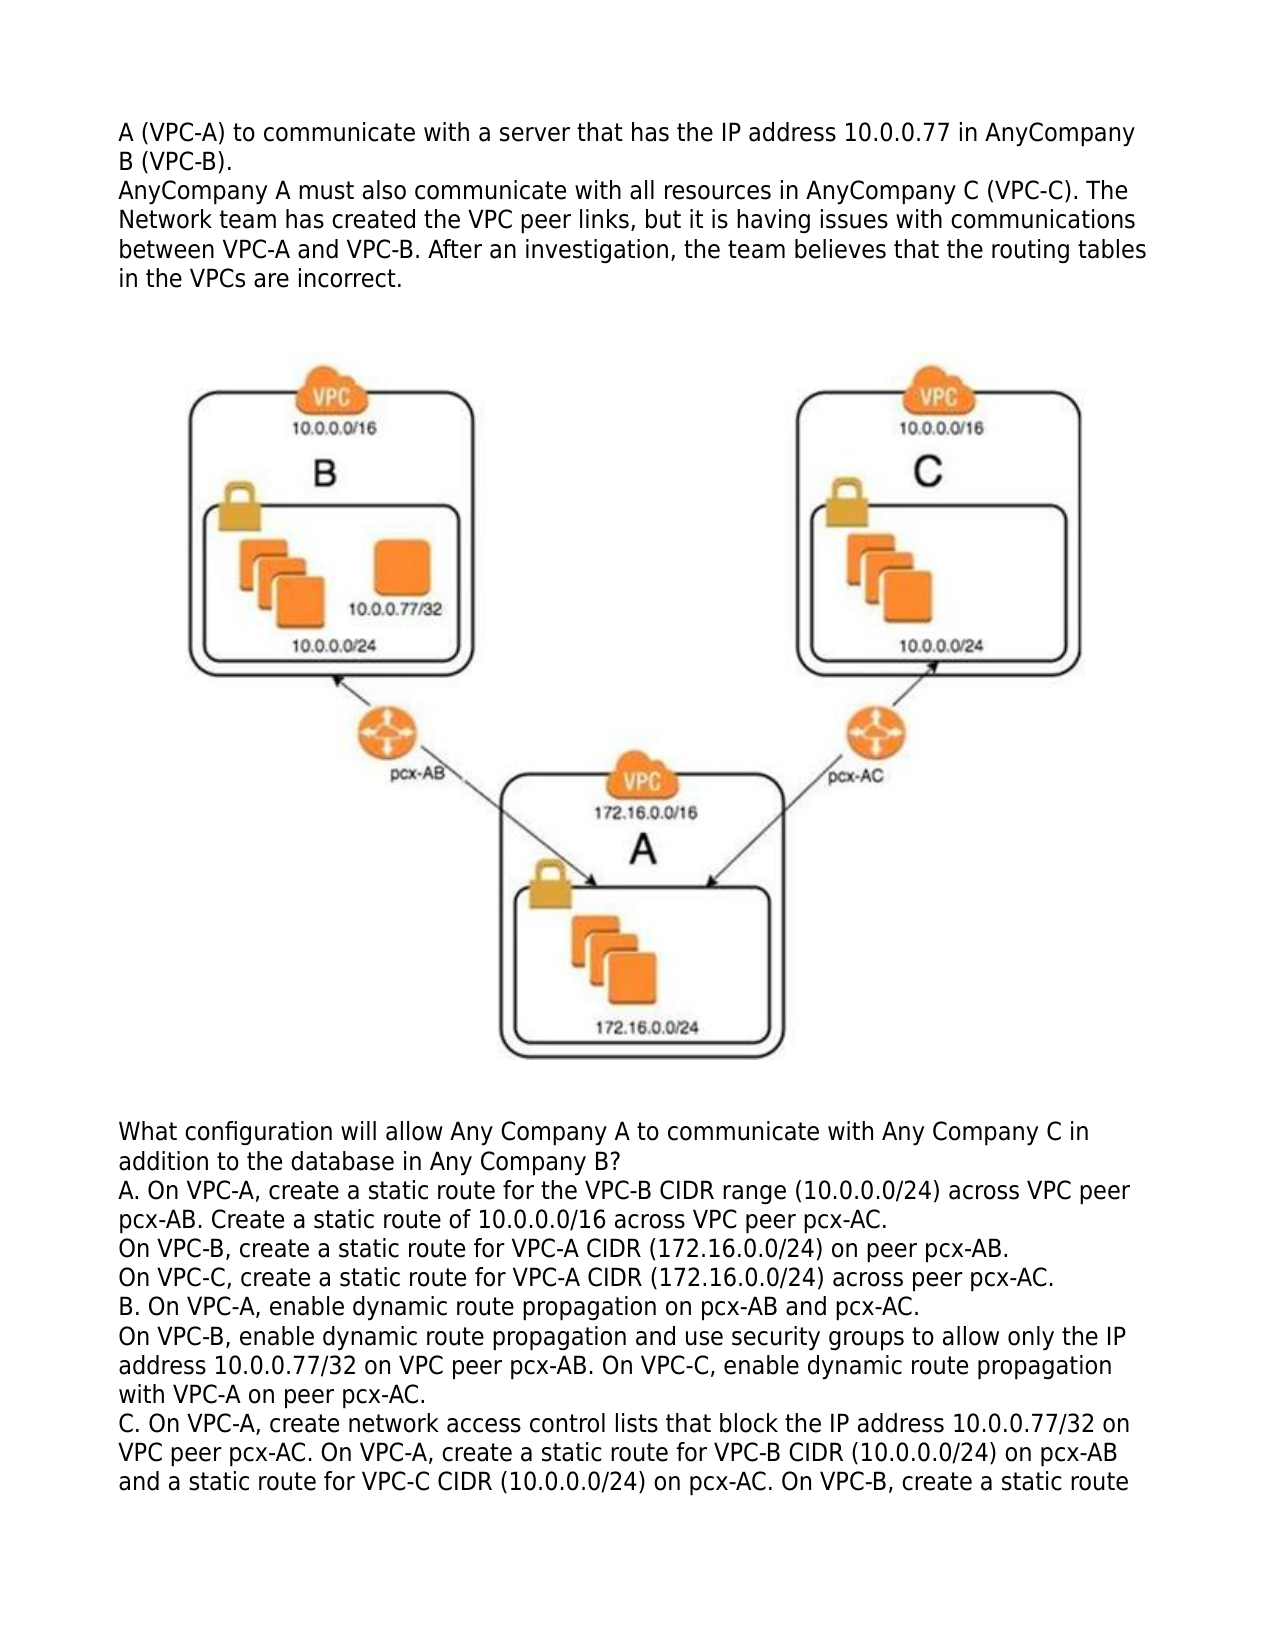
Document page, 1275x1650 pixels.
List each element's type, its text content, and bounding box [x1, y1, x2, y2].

text VPC peer pcx-AC. On VPC-A, create a static route for VPC-B CIDR (10.0.0.0/24) on pcx-AB and a static route for VPC-C CIDR (10.0.0.0/24) on pcx-AC. On VPC-B, create a static route [118, 1438, 1157, 1497]
picture [185, 351, 1090, 1060]
text between VPC-A and VPC-B. After an investigation, the team believes that the routing tables in the VPCs are incorrect. [118, 235, 1157, 293]
text AnyCompany A must also communicate with all resources in AnyCompany C (VPC-C). The [118, 176, 1157, 206]
text C. On VPC-A, create network access control lists that block the IP address 10.0.0.77/32 on [118, 1409, 1157, 1438]
text address 10.0.0.77/32 on VPC peer pcx-AB. On VPC-C, enable dynamic route propagation with VPC-A on peer pcx-AC. [118, 1351, 1157, 1409]
text On VPC-B, create a static route for VPC-A CIDR (172.16.0.0/24) on peer pcx-AB. [118, 1234, 1157, 1263]
text A. On VPC-A, create a static route for the VPC-B CIDR range (10.0.0.0/24) across VPC peer [118, 1176, 1157, 1205]
text pcx-AB. Create a static route of 10.0.0.0/16 across VPC peer pcx-AC. [118, 1205, 1157, 1234]
text B. On VPC-A, enable dynamic route propagation on pcx-AB and pcx-AC. [118, 1293, 1157, 1322]
text A (VPC-A) to communicate with a server that has the IP address 10.0.0.77 in AnyCompany B (VPC-B). [118, 118, 1157, 176]
text On VPC-C, create a static route for VPC-A CIDR (172.16.0.0/24) across peer pcx-AC. [118, 1263, 1157, 1293]
text Network team has created the VPC peer links, but it is having issues with communications [118, 206, 1157, 235]
text What configuration will allow Any Company A to communicate with Any Company C in addition to the database in Any Company B? [118, 1118, 1157, 1176]
text On VPC-B, enable dynamic route propagation and use security groups to allow only the IP [118, 1322, 1157, 1351]
